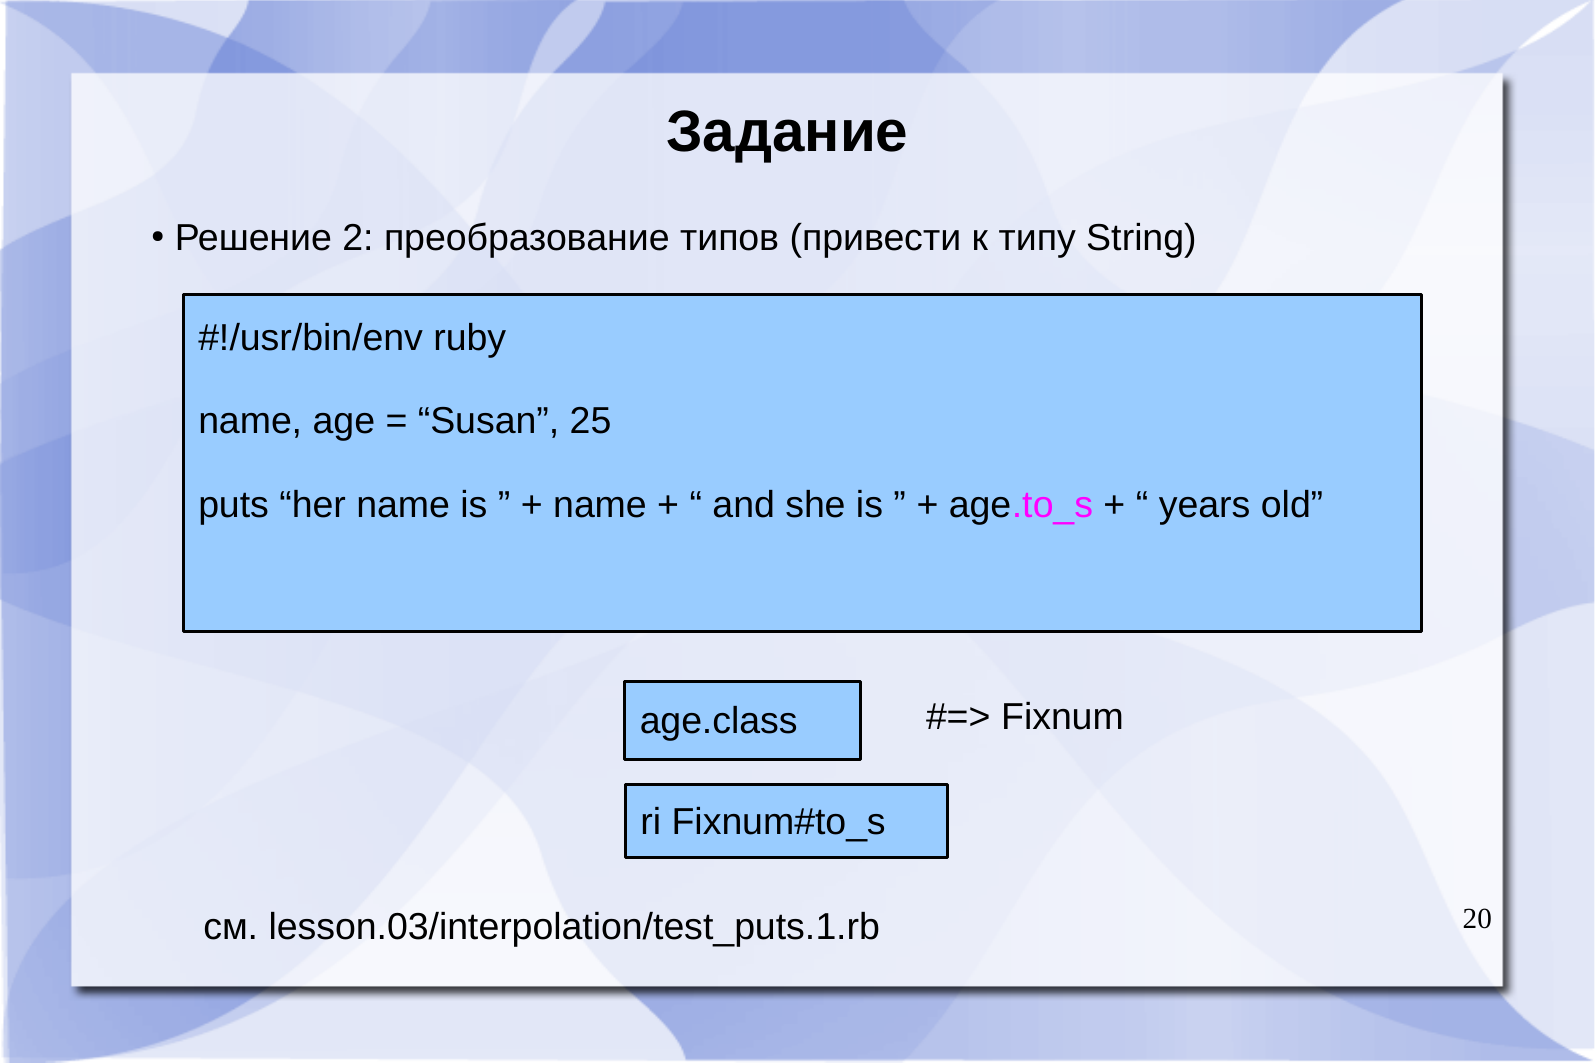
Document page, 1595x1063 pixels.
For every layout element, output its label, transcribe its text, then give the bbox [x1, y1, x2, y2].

text_box #=> Fixnum [911, 687, 1177, 745]
text_box Решение 2: преобразование типов (привести к типу String) [136, 209, 1426, 273]
text_box см. lesson.03/interpolation/test_puts.1.rb [188, 898, 896, 955]
picture [0, 0, 1595, 1063]
text_box ri Fixnum#to_s [625, 784, 948, 858]
title Задание [75, 75, 1501, 188]
text_box #!/usr/bin/env ruby name, age = “Susan”, 25 puts “her name is ” + name + “ and she is ” + age.to_s + “ years old” [183, 294, 1422, 632]
text_box age.class [624, 681, 861, 760]
